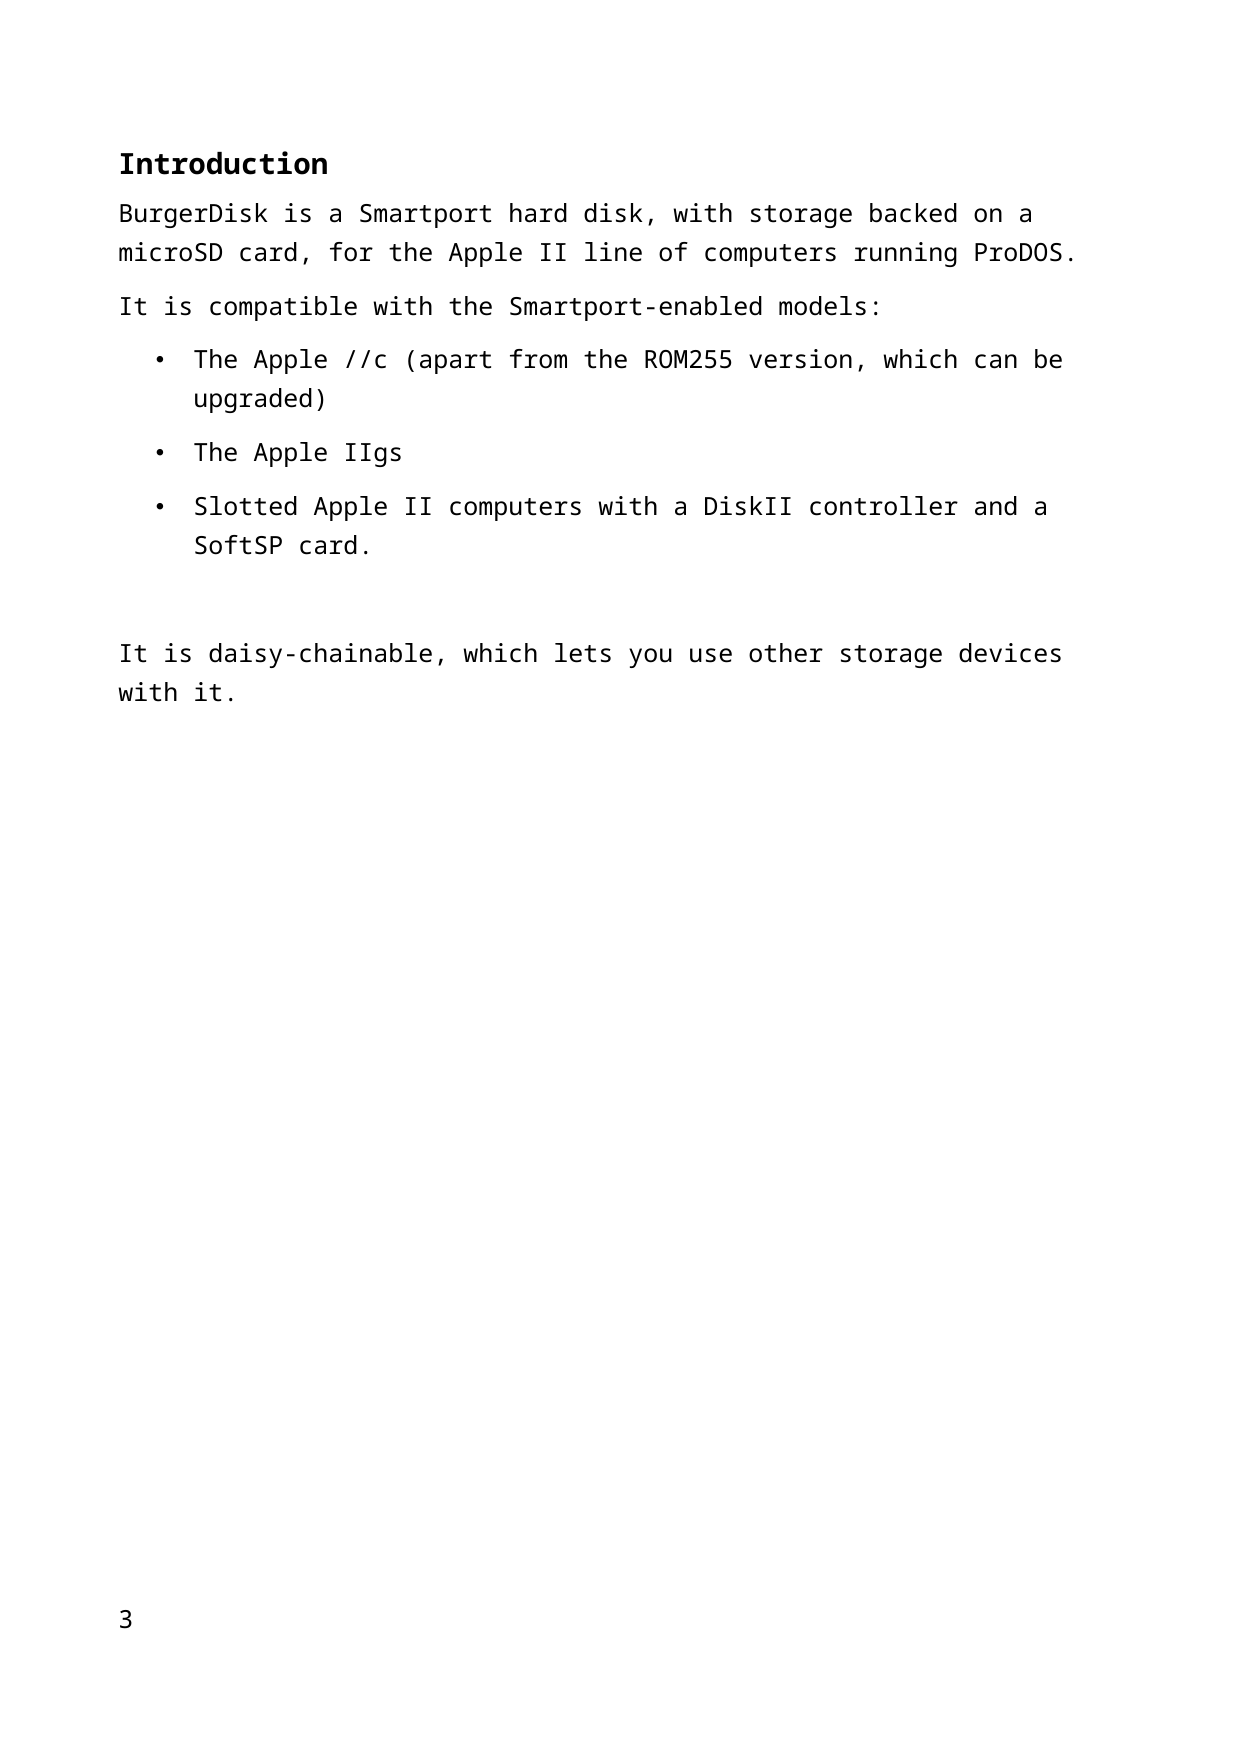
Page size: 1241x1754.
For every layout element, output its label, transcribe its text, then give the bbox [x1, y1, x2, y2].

list The Apple IIgs [156, 435, 1122, 469]
text BurgerDisk is a Smartport hard disk, with storage backed on a microSD card, for the Apple II line of computers running ProDOS. [118, 195, 1122, 268]
text It is compatible with the Smartport-enabled models: [118, 288, 1122, 322]
subtitle Introduction [118, 143, 1122, 183]
text It is daisy-chainable, which lets you use other storage devices with it. [118, 635, 1122, 708]
list The Apple //c (apart from the ROM255 version, which can be upgraded) [156, 342, 1122, 415]
list Slotted Apple II computers with a DiskII controller and a SoftSP card. [156, 489, 1122, 562]
